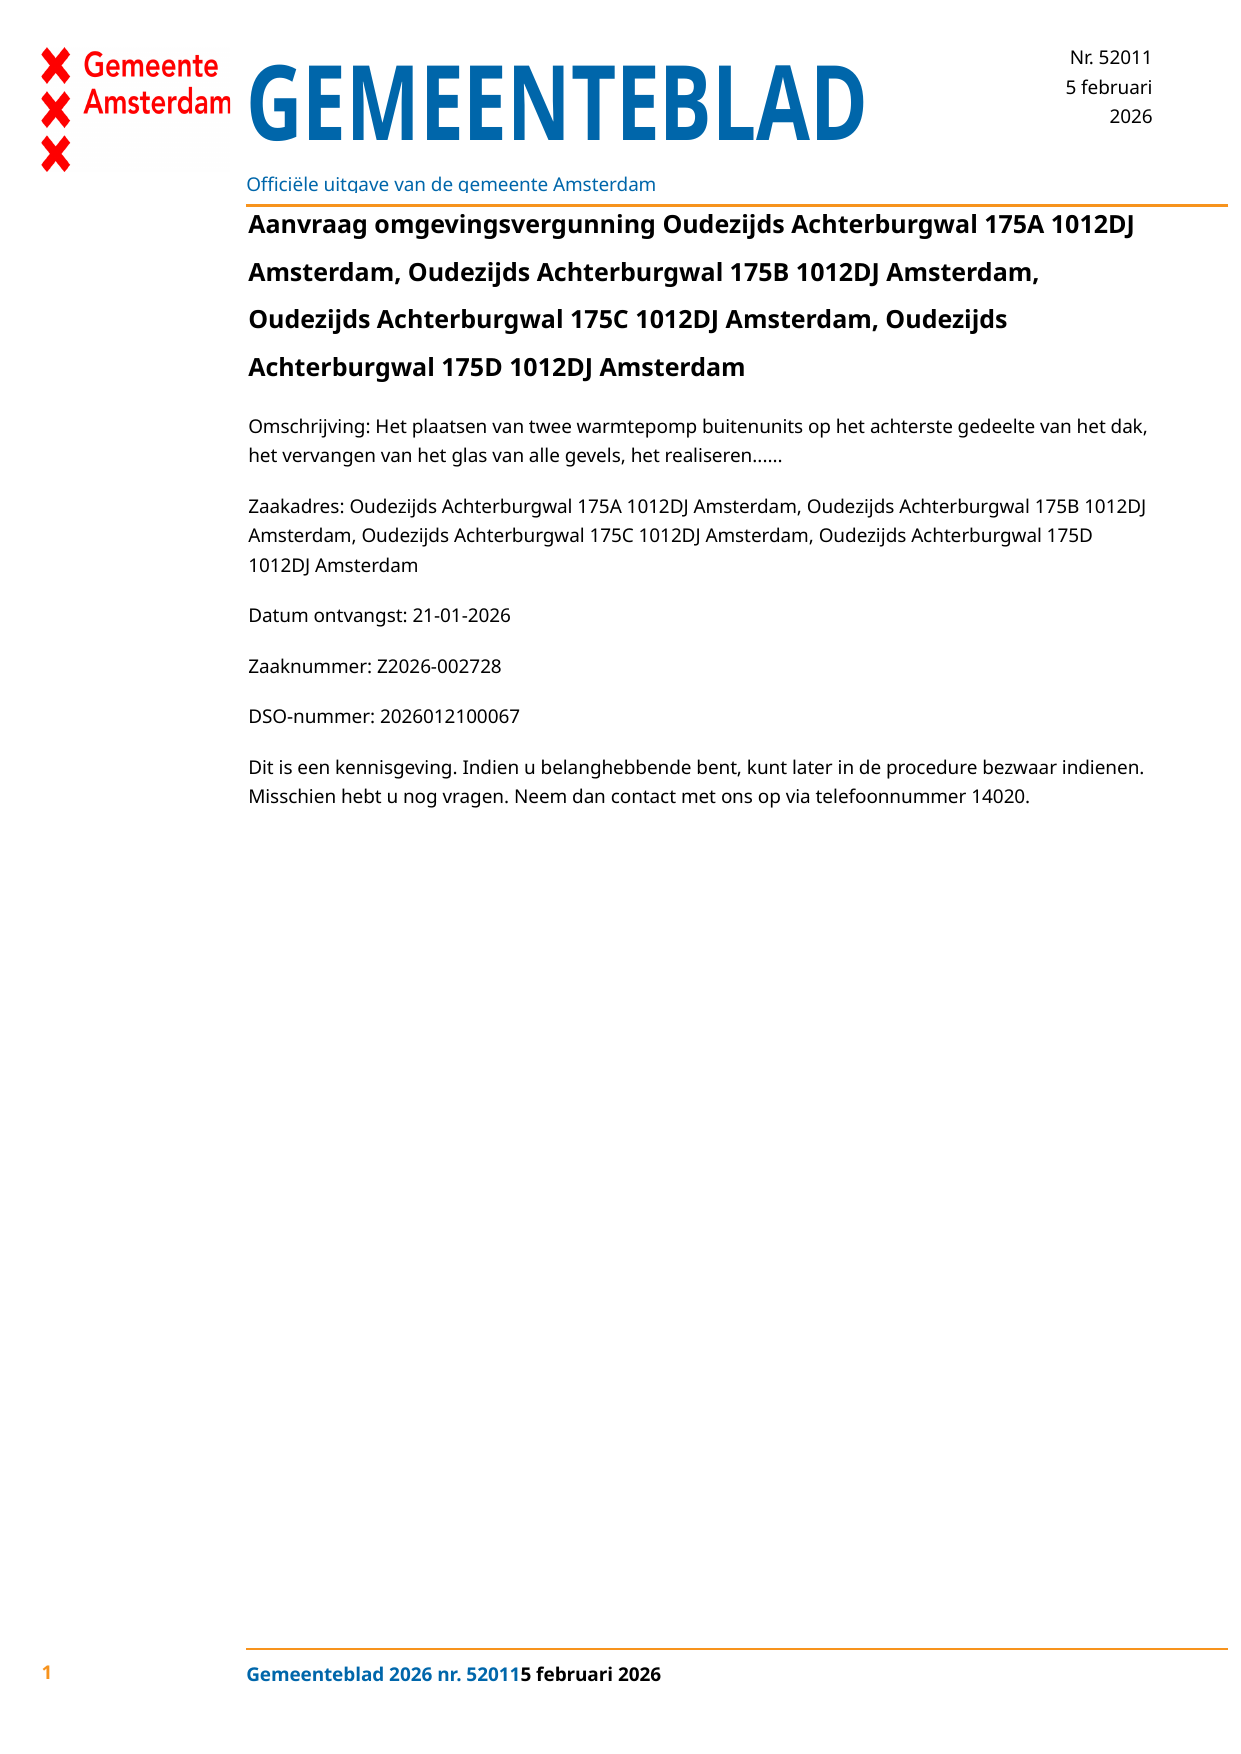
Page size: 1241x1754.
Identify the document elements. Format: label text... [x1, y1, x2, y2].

text Dit is een kennisgeving. Indien u belanghebbende bent, kunt later in de procedure bezwaar indienen. Misschien hebt u nog vragen. Neem dan contact met ons op via telefoonnummer 14020. [248, 754, 1152, 809]
text Zaakadres: Oudezijds Achterburgwal 175A 1012DJ Amsterdam, Oudezijds Achterburgwal 175B 1012DJ Amsterdam, Oudezijds Achterburgwal 175C 1012DJ Amsterdam, Oudezijds Achterburgwal 175D 1012DJ Amsterdam [248, 493, 1152, 578]
text DSO-nummer: 2026012100067 [248, 703, 1152, 729]
text Zaaknummer: Z2026-002728 [248, 653, 1152, 679]
text Aanvraag omgevingsvergunning Oudezijds Achterburgwal 175A 1012DJ Amsterdam, Oudezijds Achterburgwal 175B 1012DJ Amsterdam, Oudezijds Achterburgwal 175C 1012DJ Amsterdam, Oudezijds Achterburgwal 175D 1012DJ Amsterdam [248, 207, 1152, 384]
text Datum ontvangst: 21-01-2026 [248, 603, 1152, 628]
picture [41, 47, 231, 172]
text Omschrijving: Het plaatsen van twee warmtepomp buitenunits op het achterste gedeelte van het dak, het vervangen van het glas van alle gevels, het realiseren...... [248, 413, 1152, 468]
